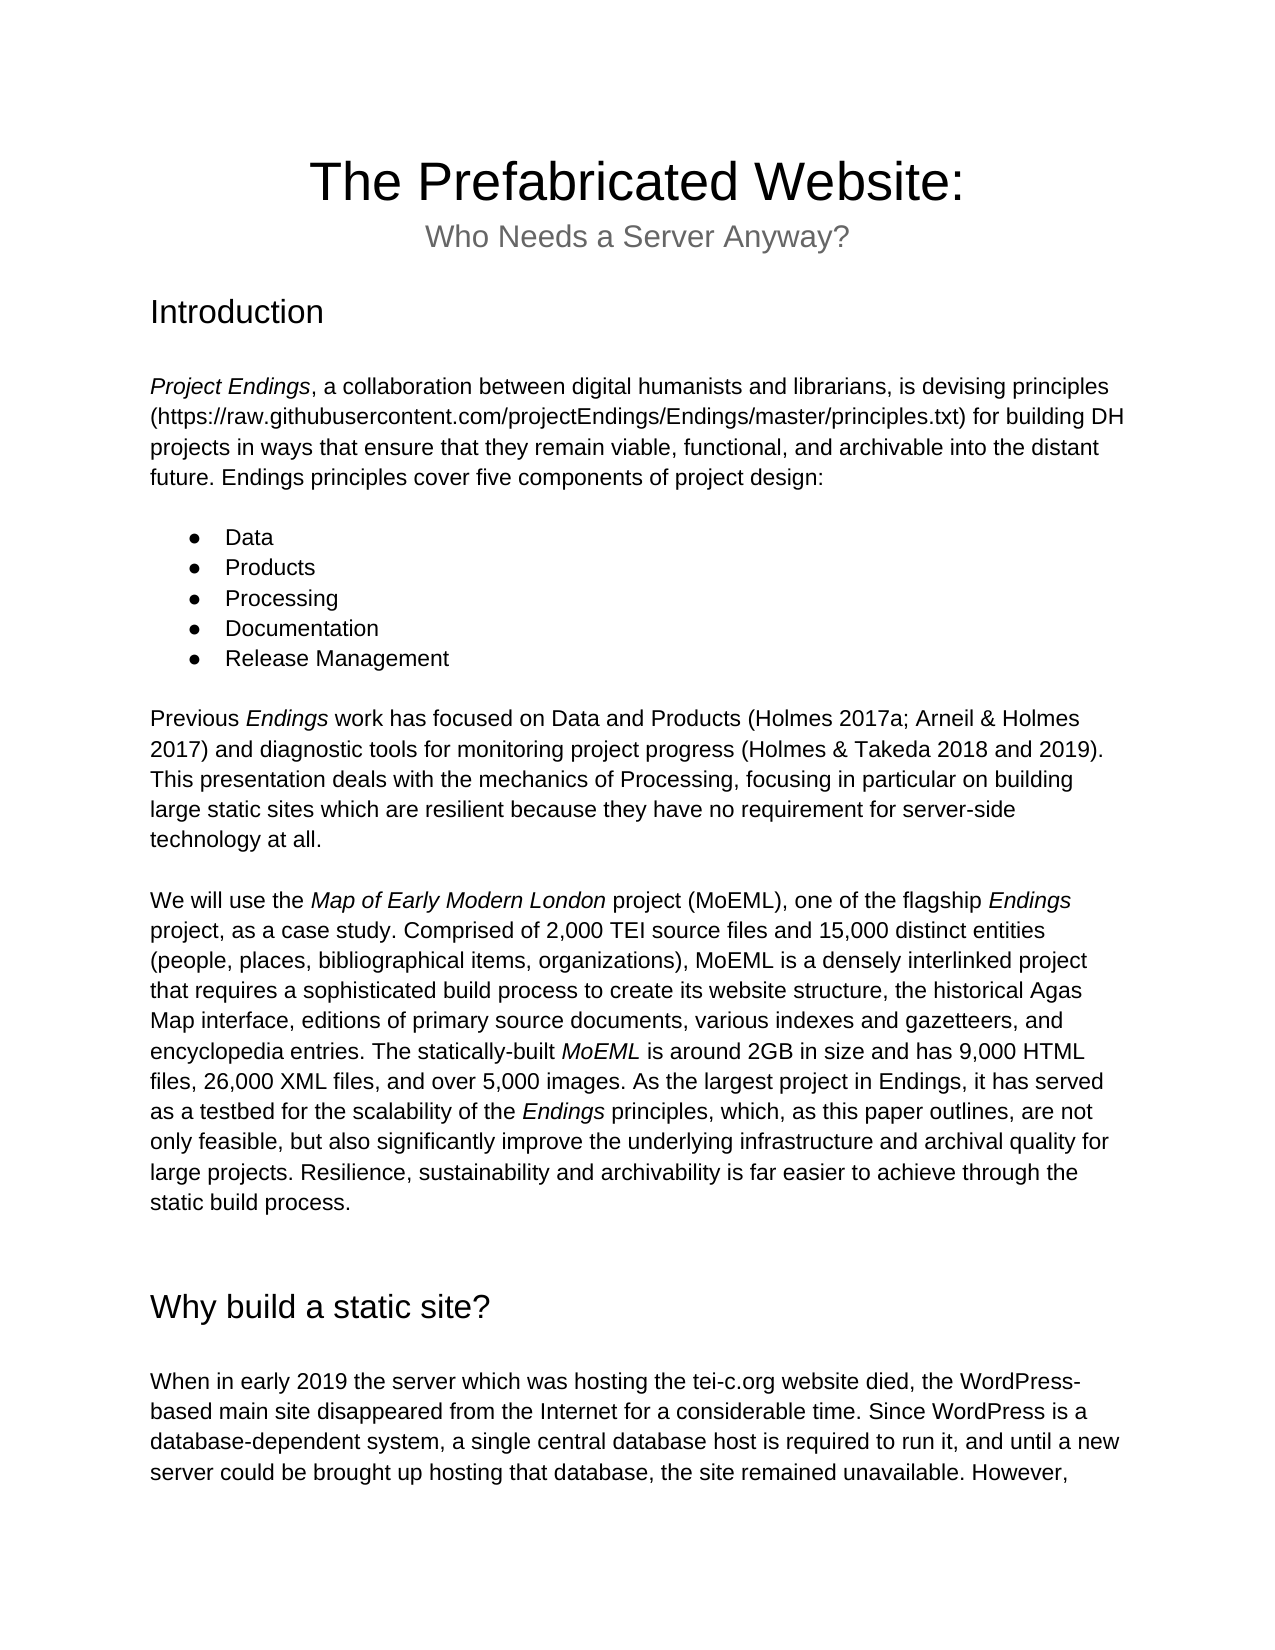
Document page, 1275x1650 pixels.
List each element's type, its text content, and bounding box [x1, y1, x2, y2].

title The Prefabricated Website: [150, 150, 1125, 212]
list Data [187, 524, 1125, 551]
subtitle Why build a static site? [150, 1287, 1125, 1325]
list Release Management [187, 645, 1125, 671]
list Processing [187, 584, 1125, 611]
text Previous Endings work has focused on Data and Products (Holmes 2017a; Arneil & Holmes 2017) and diagnostic tools for monitoring project progress (Holmes & Takeda 2018 and 2019). This presentation deals with the mechanics of Processing, focusing in particular on building large static sites which are resilient because they have no requirement for server-side technology at all. [150, 705, 1125, 853]
subtitle Introduction [150, 292, 1125, 330]
text We will use the Map of Early Modern London project (MoEML), one of the flagship Endings project, as a case study. Comprised of 2,000 TEI source files and 15,000 distinct entities (people, places, bibliographical items, organizations), MoEML is a densely interlinked project that requires a sophisticated build process to create its website structure, the historical Agas Map interface, editions of primary source documents, various indexes and gazetteers, and encyclopedia entries. The statically-built MoEML is around 2GB in size and has 9,000 HTML files, 26,000 XML files, and over 5,000 images. As the largest project in Endings, it has served as a testbed for the scalability of the Endings principles, which, as this paper outlines, are not only feasible, but also significantly improve the underlying infrastructure and archival quality for large projects. Resilience, sustainability and archivability is far easier to achieve through the static build process. [150, 887, 1125, 1215]
list Documentation [187, 615, 1125, 641]
list Products [187, 554, 1125, 581]
text Project Endings, a collaboration between digital humanists and librarians, is devising principles (https://raw.githubusercontent.com/projectEndings/Endings/master/principles.txt) for building DH projects in ways that ensure that they remain viable, functional, and archivable into the distant future. Endings principles cover five components of project design: [150, 373, 1125, 490]
subtitle Who Needs a Server Anyway? [150, 218, 1125, 254]
text When in early 2019 the server which was hosting the tei-c.org website died, the WordPress-based main site disappeared from the Internet for a considerable time. Since WordPress is a database-dependent system, a single central database host is required to run it, and until a new server could be brought up hosting that database, the site remained unavailable. However, [150, 1368, 1125, 1485]
